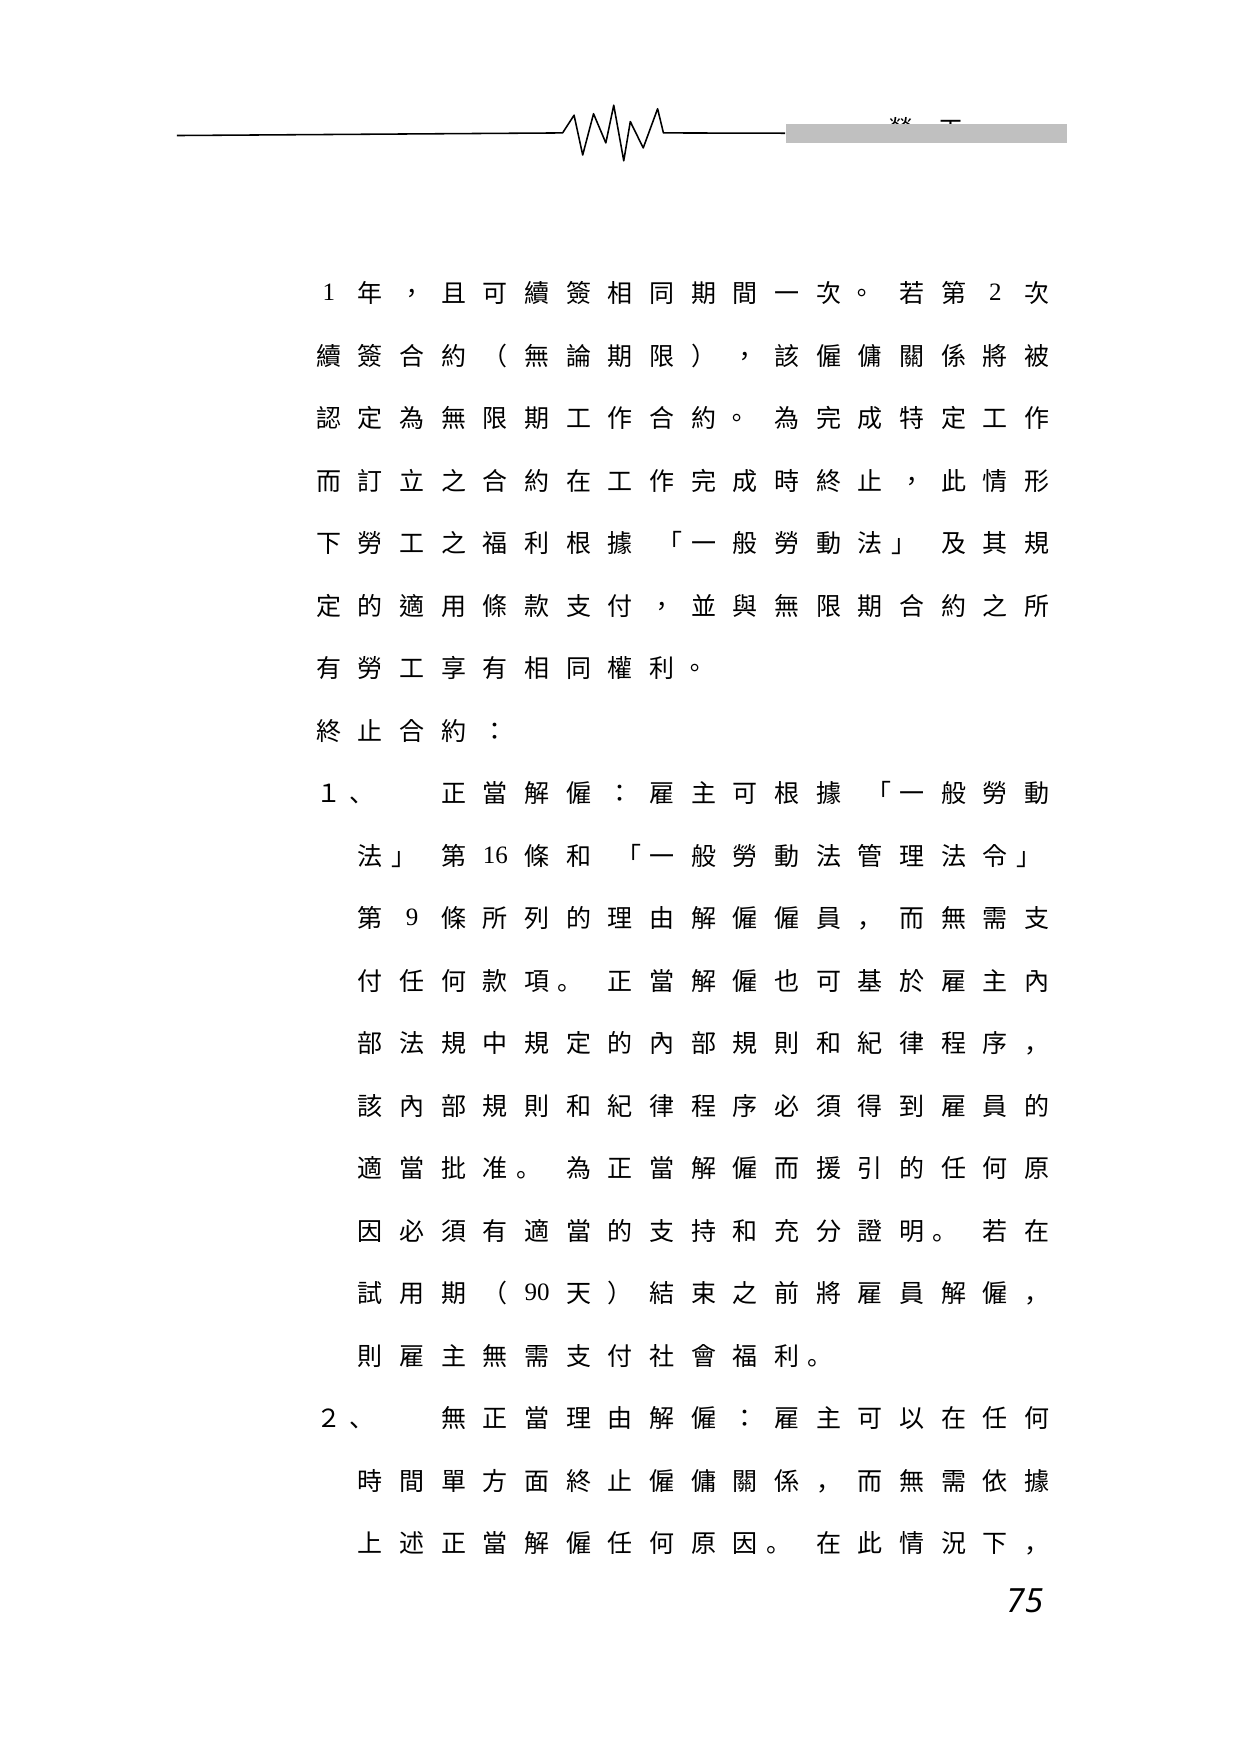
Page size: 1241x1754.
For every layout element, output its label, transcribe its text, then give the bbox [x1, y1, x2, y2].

text １、 正當解僱：雇主可根據「一般勞動法」第16條和「一般勞動法管理法令」第9條所列的理由解僱僱員，而無需支付任何款項。正當解僱也可基於雇主內部法規中規定的內部規則和紀律程序，該內部規則和紀律程序必須得到雇員的適當批准。為正當解僱而援引的任何原因必須有適當的支持和充分證明。若在試用期（90天）結束之前將雇員解僱，則雇主無需支付社會福利。 [281, 750, 1058, 1375]
text 終止合約： [281, 688, 1058, 750]
text 1年，且可續簽相同期間一次。若第2次續簽合約（無論期限），該僱傭關係將被認定為無限期工作合約。為完成特定工作而訂立之合約在工作完成時終止，此情形下勞工之福利根據「一般勞動法」及其規定的適用條款支付，並與無限期合約之所有勞工享有相同權利。 [281, 250, 1058, 688]
text ２、 無正當理由解僱：雇主可以在任何時間單方面終止僱傭關係，而無需依據上述正當解僱任何原因。在此情況下， [281, 1375, 1058, 1563]
